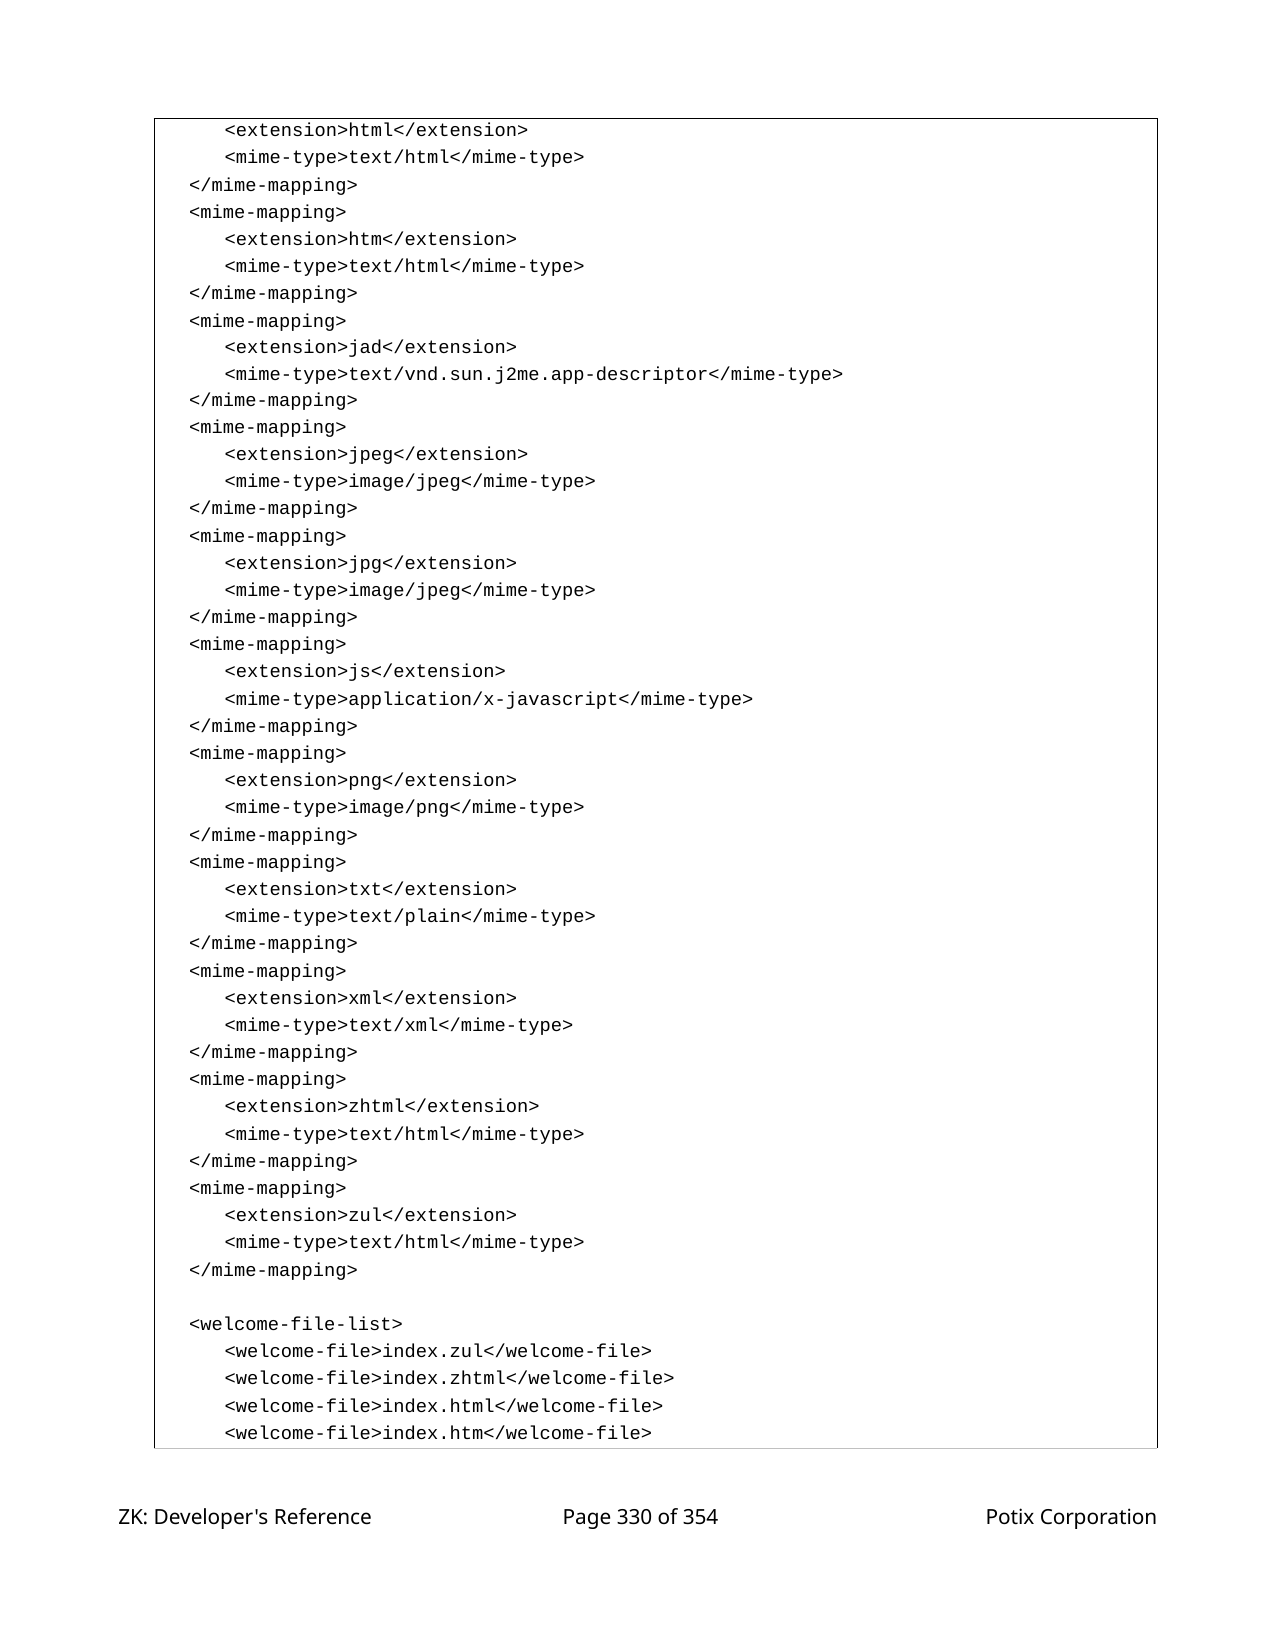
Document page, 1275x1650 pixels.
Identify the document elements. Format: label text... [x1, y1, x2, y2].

text <mime-mapping> [155, 200, 1157, 224]
text <mime-type>image/jpeg</mime-type> [155, 469, 1157, 493]
text <mime-mapping> [155, 958, 1157, 983]
text <extension>htm</extension> [155, 227, 1157, 251]
text <mime-type>text/html</mime-type> [155, 1230, 1157, 1254]
text <extension>zul</extension> [155, 1203, 1157, 1227]
text <mime-type>text/xml</mime-type> [155, 1013, 1157, 1037]
text <mime-type>text/plain</mime-type> [155, 904, 1157, 928]
text <mime-type>text/html</mime-type> [155, 145, 1157, 169]
text </mime-mapping> [155, 1040, 1157, 1064]
text </mime-mapping> [155, 605, 1157, 629]
text <extension>jpeg</extension> [155, 442, 1157, 466]
text </mime-mapping> [155, 822, 1157, 847]
text <welcome-file>index.zhtml</welcome-file> [155, 1366, 1157, 1391]
text <welcome-file>index.htm</welcome-file> [155, 1421, 1157, 1448]
text <extension>jpg</extension> [155, 551, 1157, 575]
text </mime-mapping> [155, 496, 1157, 521]
text <mime-type>image/png</mime-type> [155, 795, 1157, 819]
text <extension>png</extension> [155, 768, 1157, 792]
text </mime-mapping> [155, 1149, 1157, 1173]
text <mime-mapping> [155, 632, 1157, 656]
text <mime-mapping> [155, 1176, 1157, 1200]
text </mime-mapping> [155, 281, 1157, 306]
text <extension>xml</extension> [155, 986, 1157, 1010]
text <mime-type>text/html</mime-type> [155, 254, 1157, 278]
text <extension>html</extension> [155, 119, 1157, 142]
text <mime-mapping> [155, 523, 1157, 548]
text </mime-mapping> [155, 714, 1157, 738]
text <mime-mapping> [155, 741, 1157, 765]
text </mime-mapping> [155, 172, 1157, 197]
text <mime-type>application/x-javascript</mime-type> [155, 687, 1157, 711]
text <mime-mapping> [155, 1067, 1157, 1091]
text </mime-mapping> [155, 1257, 1157, 1282]
text <mime-type>image/jpeg</mime-type> [155, 578, 1157, 602]
text <welcome-file>index.zul</welcome-file> [155, 1339, 1157, 1363]
text <welcome-file-list> [155, 1312, 1157, 1336]
text <extension>txt</extension> [155, 877, 1157, 901]
text <mime-type>text/html</mime-type> [155, 1122, 1157, 1146]
text </mime-mapping> [155, 931, 1157, 956]
text <mime-mapping> [155, 850, 1157, 874]
text <welcome-file>index.html</welcome-file> [155, 1393, 1157, 1418]
text <mime-mapping> <extension>jad</extension> <mime-type>text/vnd.sun.j2me.app-descriptor</mime-type> </mime-mapping> <mime-mapping> [155, 308, 1157, 439]
text <extension>js</extension> [155, 659, 1157, 684]
text <extension>zhtml</extension> [155, 1094, 1157, 1119]
